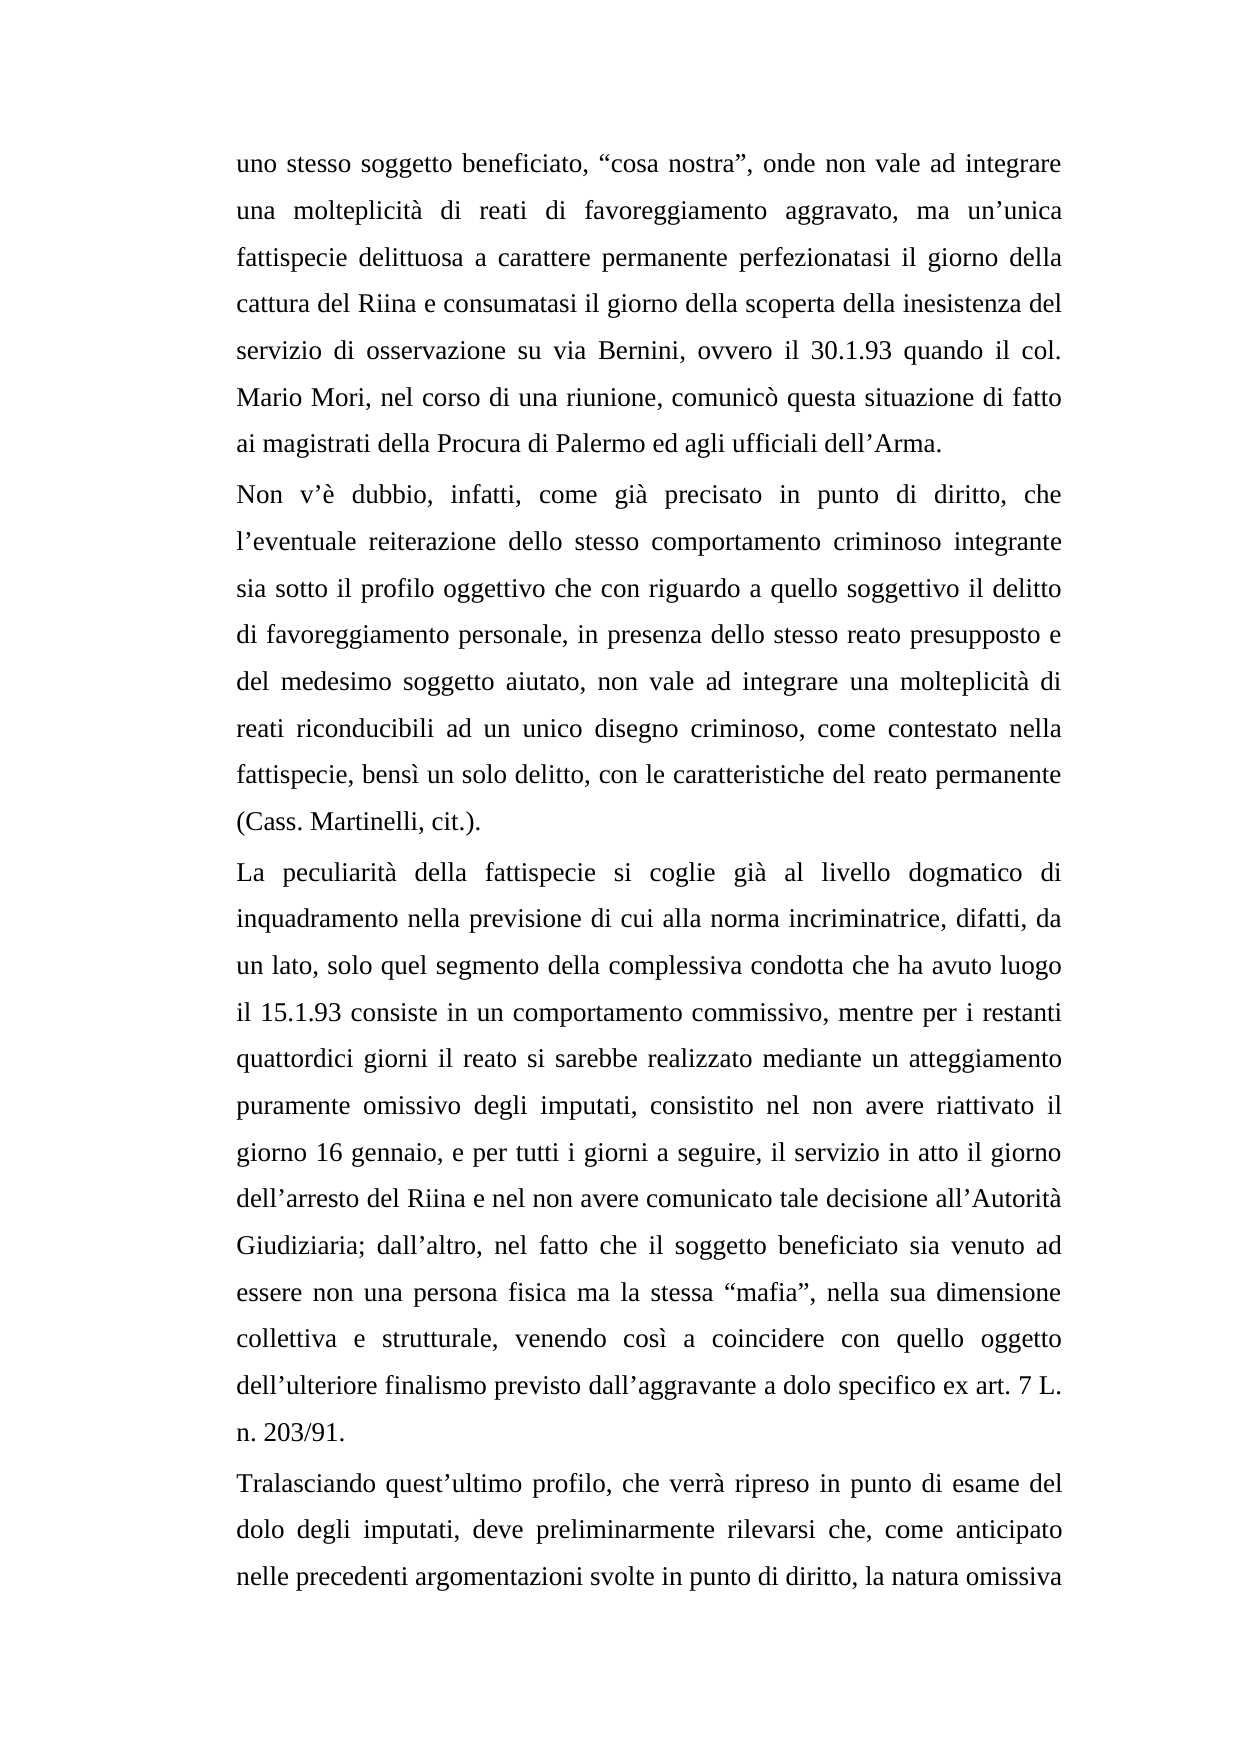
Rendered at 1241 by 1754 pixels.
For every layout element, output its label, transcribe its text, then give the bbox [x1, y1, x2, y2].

text La peculiarità della fattispecie si coglie già al livello dogmatico di inquadramento nella previsione di cui alla norma incriminatrice, difatti, da un lato, solo quel segmento della complessiva condotta che ha avuto luogo il 15.1.93 consiste in un comportamento commissivo, mentre per i restanti quattordici giorni il reato si sarebbe realizzato mediante un atteggiamento puramente omissivo degli imputati, consistito nel non avere riattivato il giorno 16 gennaio, e per tutti i giorni a seguire, il servizio in atto il giorno dell’arresto del Riina e nel non avere comunicato tale decisione all’Autorità Giudiziaria; dall’altro, nel fatto che il soggetto beneficiato sia venuto ad essere non una persona fisica ma la stessa “mafia”, nella sua dimensione collettiva e strutturale, venendo così a coincidere con quello oggetto dell’ulteriore finalismo previsto dall’aggravante a dolo specifico ex art. 7 L. n. 203/91. [236, 856, 1063, 1447]
text uno stesso soggetto beneficiato, “cosa nostra”, onde non vale ad integrare una molteplicità di reati di favoreggiamento aggravato, ma un’unica fattispecie delittuosa a carattere permanente perfezionatasi il giorno della cattura del Riina e consumatasi il giorno della scoperta della inesistenza del servizio di osservazione su via Bernini, ovvero il 30.1.93 quando il col. Mario Mori, nel corso di una riunione, comunicò questa situazione di fatto ai magistrati della Procura di Palermo ed agli ufficiali dell’Arma. [236, 148, 1063, 459]
text Tralasciando quest’ultimo profilo, che verrà ripreso in punto di esame del dolo degli imputati, deve preliminarmente rilevarsi che, come anticipato nelle precedenti argomentazioni svolte in punto di diritto, la natura omissiva [236, 1467, 1063, 1591]
text Non v’è dubbio, infatti, come già precisato in punto di diritto, che l’eventuale reiterazione dello stesso comportamento criminoso integrante sia sotto il profilo oggettivo che con riguardo a quello soggettivo il delitto di favoreggiamento personale, in presenza dello stesso reato presupposto e del medesimo soggetto aiutato, non vale ad integrare una molteplicità di reati riconducibili ad un unico disegno criminoso, come contestato nella fattispecie, bensì un solo delitto, con le caratteristiche del reato permanente (Cass. Martinelli, cit.). [236, 478, 1063, 836]
